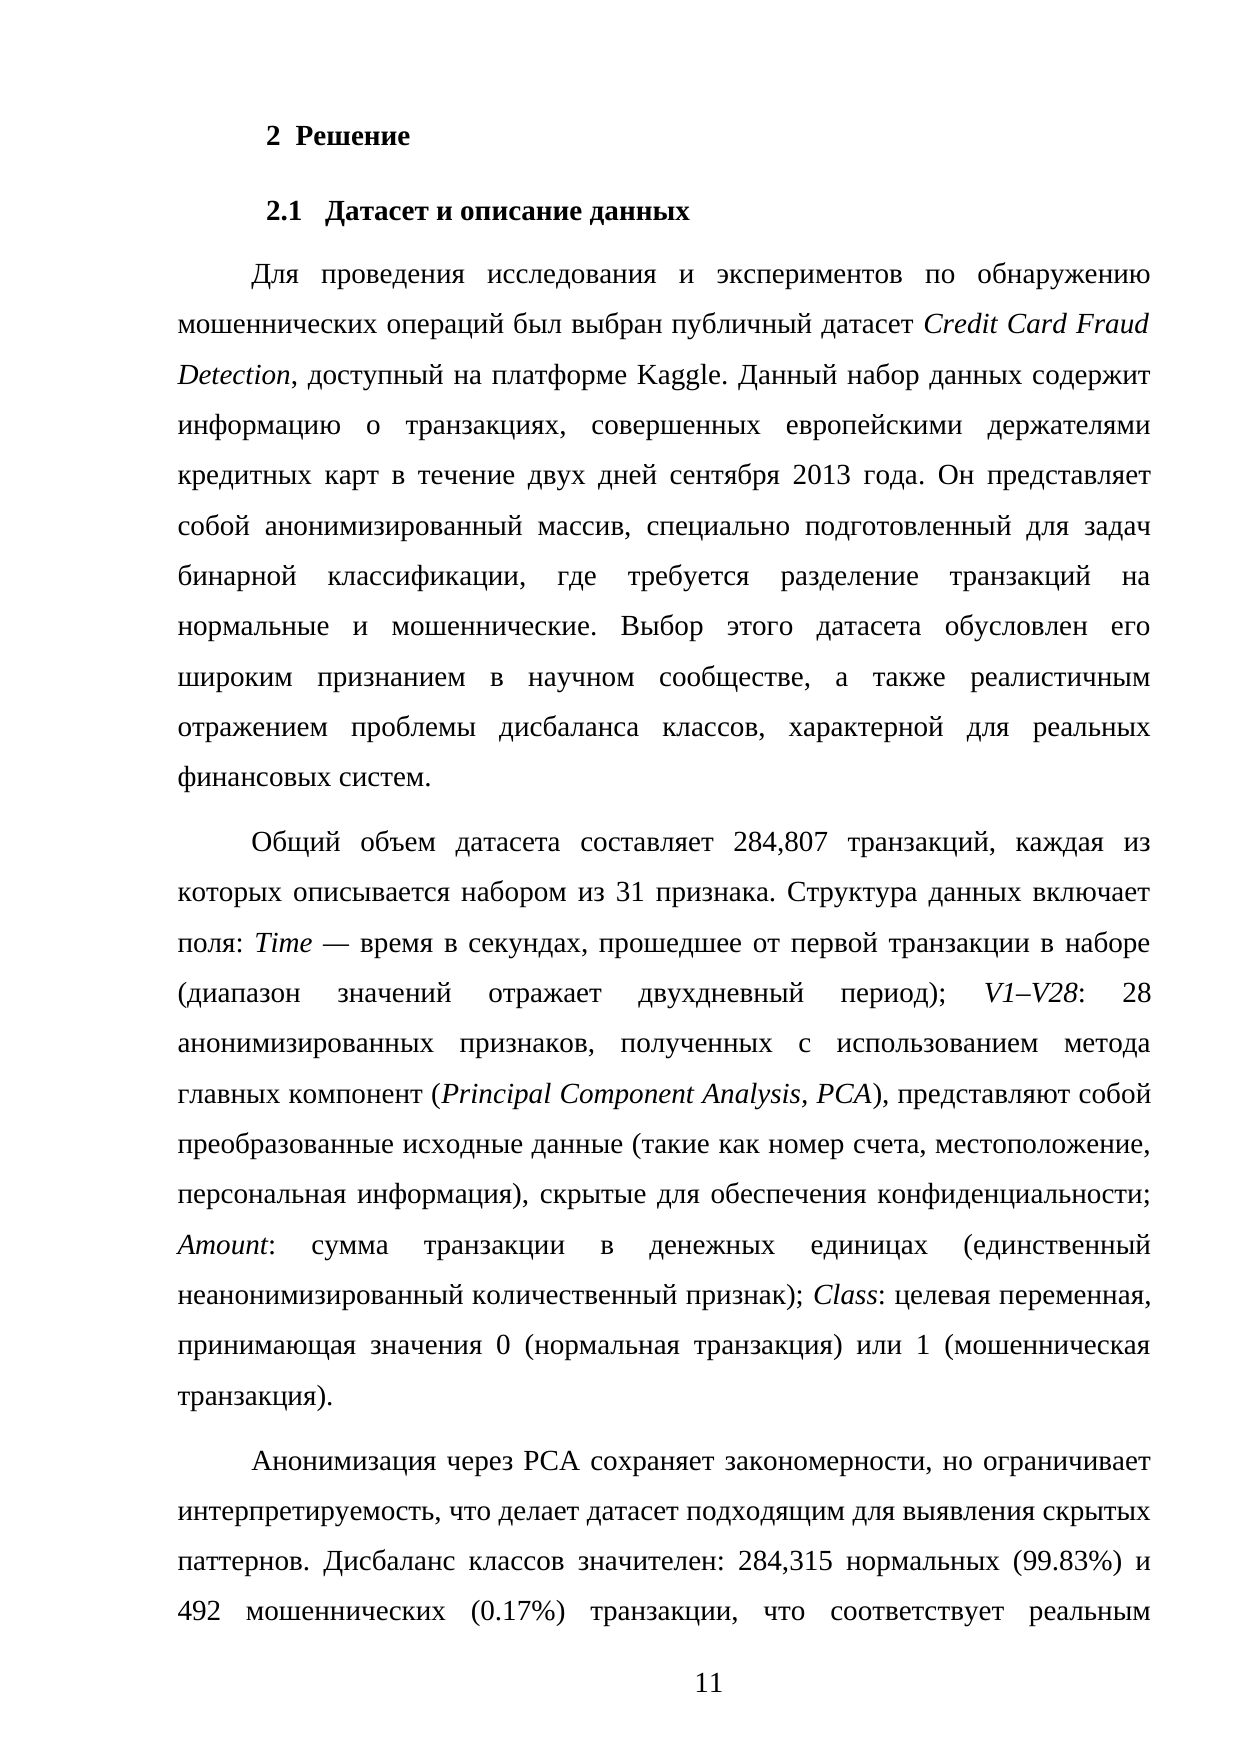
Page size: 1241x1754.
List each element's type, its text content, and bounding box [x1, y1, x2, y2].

text Анонимизация через PCA сохраняет закономерности, но ограничивает интерпретируемость, что делает датасет подходящим для выявления скрытых паттернов. Дисбаланс классов значителен: 284,315 нормальных (99.83%) и 492 мошеннических (0.17%) транзакции, что соответствует реальным [177, 1443, 1152, 1627]
text Для проведения исследования и экспериментов по обнаружению мошеннических операций был выбран публичный датасет Credit Card Fraud Detection, доступный на платформе Kaggle. Данный набор данных содержит информацию о транзакциях, совершенных европейскими держателями кредитных карт в течение двух дней сентября 2013 года. Он представляет собой анонимизированный массив, специально подготовленный для задач бинарной классификации, где требуется разделение транзакций на нормальные и мошеннические. Выбор этого датасета обусловлен его широким признанием в научном сообществе, а также реалистичным отражением проблемы дисбаланса классов, характерной для реальных финансовых систем. [177, 256, 1152, 793]
text Общий объем датасета составляет 284,807 транзакций, каждая из которых описывается набором из 31 признака. Структура данных включает поля: Time — время в секундах, прошедшее от первой транзакции в наборе (диапазон значений отражает двухдневный период); V1–V28: 28 анонимизированных признаков, полученных с использованием метода главных компонент (Principal Component Analysis, PCA), представляют собой преобразованные исходные данные (такие как номер счета, местоположение, персональная информация), скрытые для обеспечения конфиденциальности; Amount: сумма транзакции в денежных единицах (единственный неанонимизированный количественный признак); Class: целевая переменная, принимающая значения 0 (нормальная транзакция) или 1 (мошенническая транзакция). [177, 824, 1152, 1411]
subtitle Решение [177, 118, 1152, 152]
subtitle Датасет и описание данных [177, 193, 1152, 227]
